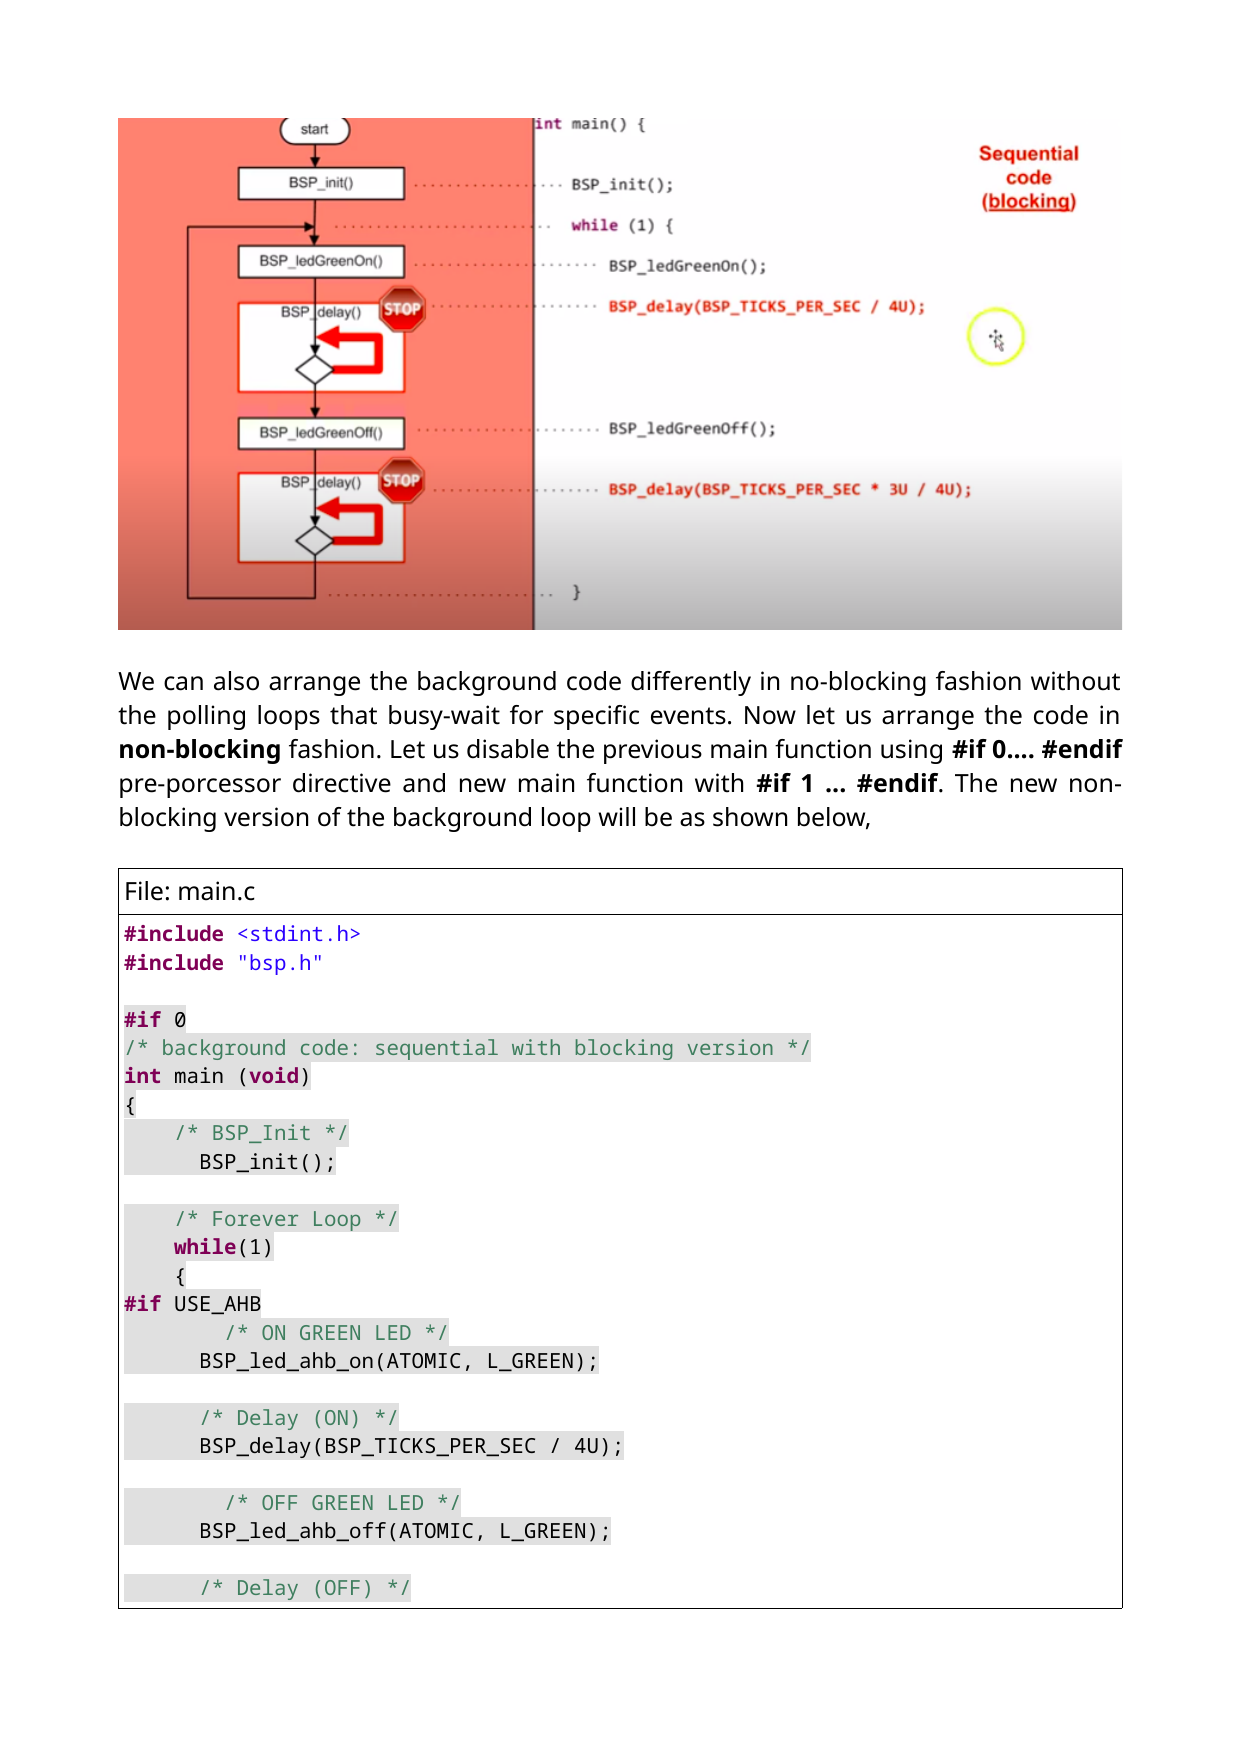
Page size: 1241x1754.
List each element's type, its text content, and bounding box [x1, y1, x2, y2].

table_cell #include <stdint.h> #include "bsp.h" #if 0 /* background code: sequential with blocking version */ int main (void) { /* BSP_Init */ BSP_init(); /* Forever Loop */ while(1) { #if USE_AHB /* ON GREEN LED */ BSP_led_ahb_on(ATOMIC, L_GREEN); /* Delay (ON) */ BSP_delay(BSP_TICKS_PER_SEC / 4U); /* OFF GREEN LED */ BSP_led_ahb_off(ATOMIC, L_GREEN); /* Delay (OFF) */ [119, 915, 1122, 1608]
picture [118, 118, 1123, 630]
text We can also arrange the background code differently in no-blocking fashion without the polling loops that busy-wait for specific events. Now let us arrange the code in non-blocking fashion. Let us disable the previous main function using #if 0.... #endif pre-porcessor directive and new main function with #if 1 ... #endif. The new non-blocking version of the background loop will be as shown below, [118, 664, 1122, 834]
table_header File: main.c [119, 869, 1122, 914]
